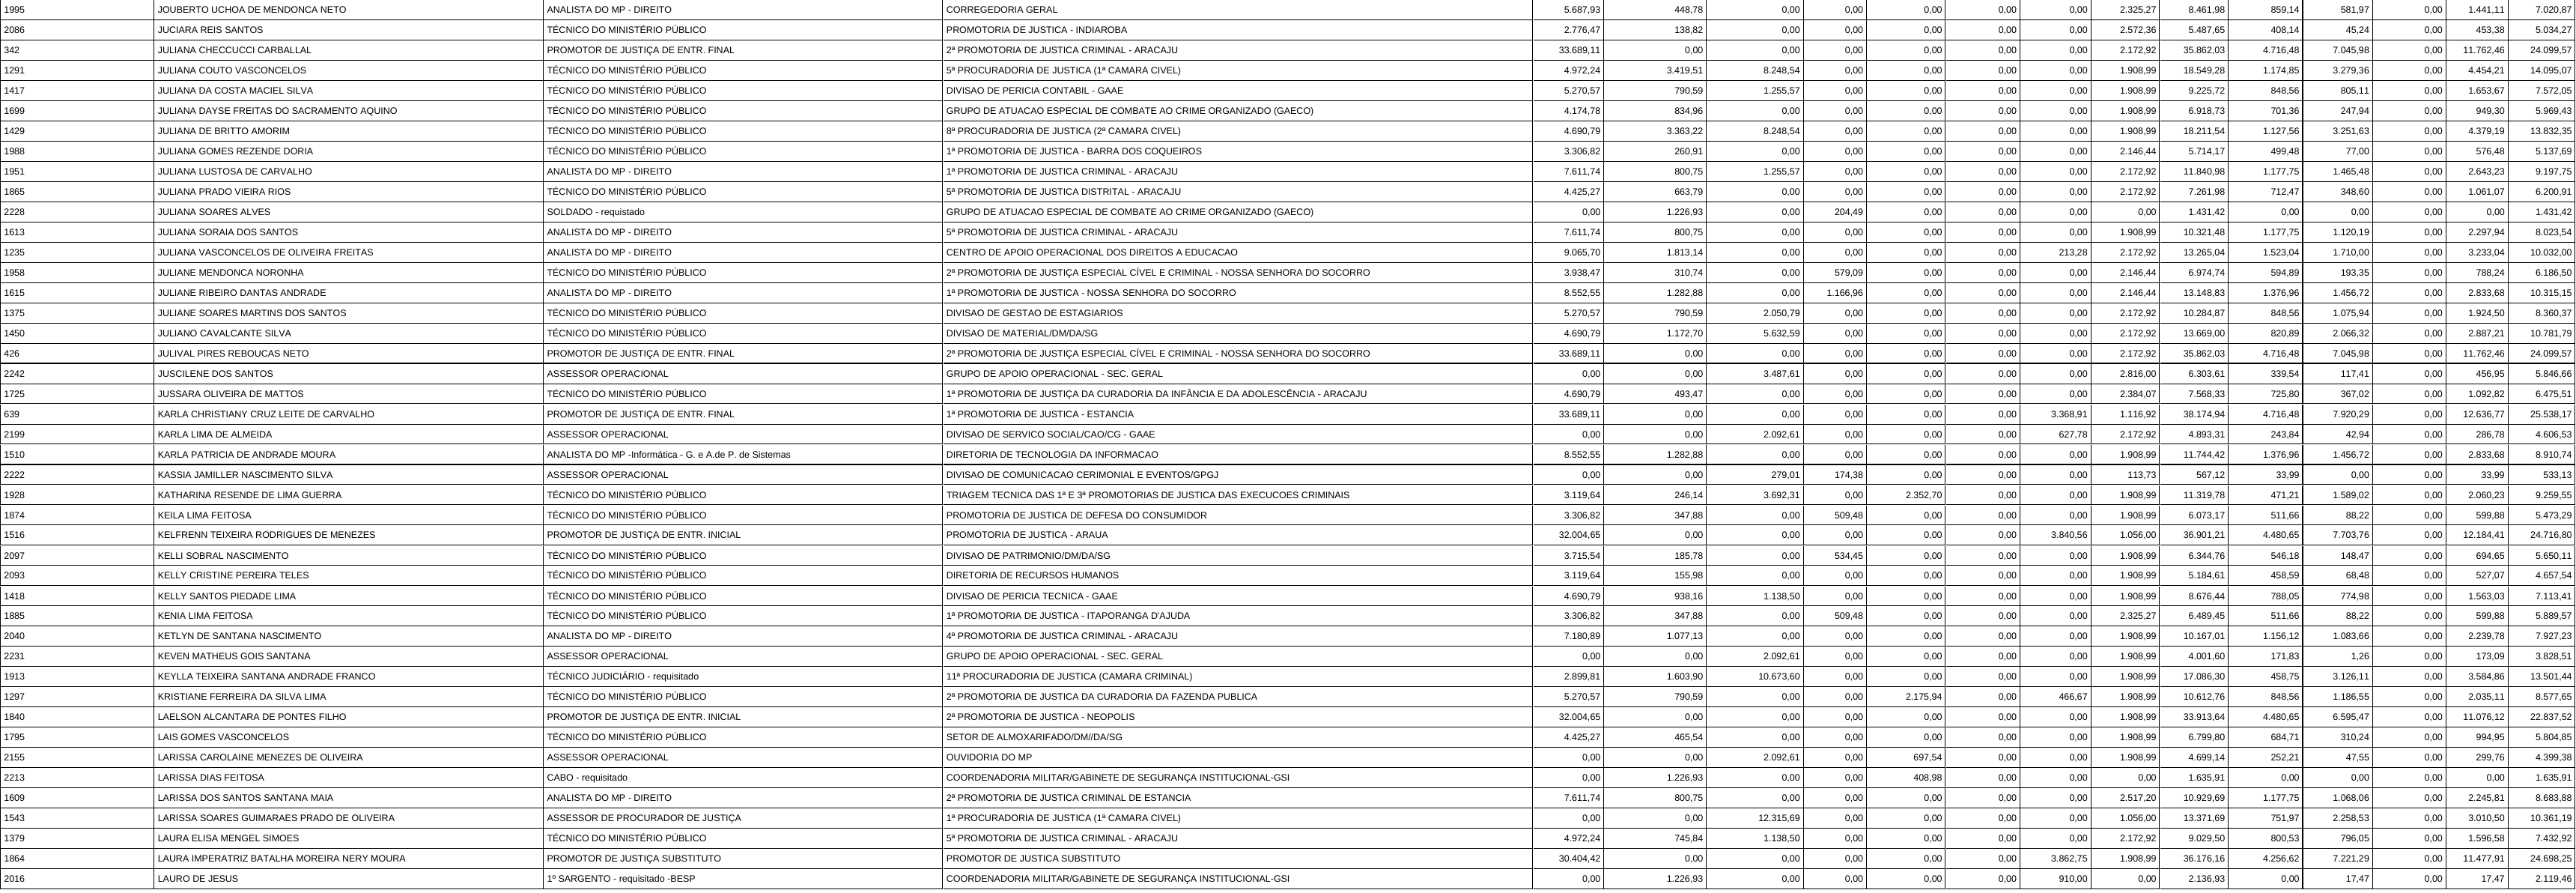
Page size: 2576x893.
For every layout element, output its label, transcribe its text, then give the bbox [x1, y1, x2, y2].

table_cell 4.972,24 [1534, 61, 1603, 80]
table_cell 3.306,82 [1534, 606, 1603, 626]
table_cell 35.862,03 [2160, 344, 2228, 363]
table_cell LARISSA CAROLAINE MENEZES DE OLIVEIRA [154, 748, 543, 767]
table_cell KRISTIANE FERREIRA DA SILVA LIMA [154, 687, 543, 706]
table_cell 0,00 [2020, 263, 2091, 282]
table_cell 0,00 [2020, 465, 2091, 484]
table_cell DIVISAO DE SERVICO SOCIAL/CAO/CG - GAAE [944, 425, 1532, 444]
table_cell 5.632,59 [1707, 324, 1803, 343]
table_cell 36.176,16 [2160, 849, 2228, 868]
table_cell COORDENADORIA MILITAR/GABINETE DE SEGURANÇA INSTITUCIONAL-GSI [944, 869, 1532, 889]
table_cell KELLY CRISTINE PEREIRA TELES [154, 566, 543, 585]
table_cell 1988 [1, 142, 154, 161]
table_cell 0,00 [2373, 587, 2446, 605]
table_cell JULIANA PRADO VIEIRA RIOS [154, 182, 543, 202]
table_cell 3.279,36 [2303, 61, 2372, 80]
table_cell 0,00 [2373, 485, 2446, 504]
table_cell 0,00 [2020, 485, 2091, 504]
table_header CORREGEDORIA GERAL [944, 0, 1532, 19]
table_cell PROMOTOR DE JUSTIÇA DE ENTR. INICIAL [544, 707, 942, 727]
table_cell 0,00 [1804, 587, 1866, 605]
table_cell 348,60 [2303, 182, 2372, 202]
table_cell 14.095,07 [2509, 61, 2575, 80]
table_cell 1291 [1, 61, 154, 80]
table_cell 0,00 [2020, 566, 2091, 585]
table_cell PROMOTOR DE JUSTIÇA DE ENTR. FINAL [544, 344, 942, 363]
table_cell 9.197,75 [2509, 162, 2575, 181]
table_cell 1864 [1, 849, 154, 868]
table_cell 0,00 [2373, 283, 2446, 303]
table_cell 0,00 [1946, 606, 2020, 626]
table_cell 493,47 [1604, 384, 1706, 403]
table_cell 7.113,41 [2509, 587, 2575, 605]
table_cell 0,00 [1804, 788, 1866, 808]
table_cell 1.908,99 [2092, 546, 2159, 565]
table_cell LARISSA DIAS FEITOSA [154, 768, 543, 787]
table_cell 1.186,55 [2303, 687, 2372, 706]
table_cell 0,00 [2373, 707, 2446, 727]
table_cell 0,00 [1946, 748, 2020, 767]
table_cell 0,00 [1804, 182, 1866, 202]
table_cell 1615 [1, 283, 154, 303]
table_cell DIRETORIA DE RECURSOS HUMANOS [944, 566, 1532, 585]
table_cell KARLA LIMA DE ALMEIDA [154, 425, 543, 444]
table_cell 0,00 [1867, 667, 1945, 686]
table_cell 2.887,21 [2446, 324, 2508, 343]
table_cell 2.066,32 [2303, 324, 2372, 343]
table_cell 0,00 [1804, 647, 1866, 666]
table_cell 1516 [1, 525, 154, 545]
table_cell 11.762,46 [2446, 344, 2508, 363]
table_cell GRUPO DE ATUACAO ESPECIAL DE COMBATE AO CRIME ORGANIZADO (GAECO) [944, 202, 1532, 222]
table_cell 25.538,17 [2509, 405, 2575, 424]
table_cell JULIANA VASCONCELOS DE OLIVEIRA FREITAS [154, 243, 543, 262]
table_cell 0,00 [2020, 808, 2091, 828]
table_cell 701,36 [2229, 101, 2302, 121]
table_cell 0,00 [1707, 445, 1803, 464]
table_cell 3.119,64 [1534, 485, 1603, 504]
table_cell 2.776,47 [1534, 20, 1603, 40]
table_cell 0,00 [1534, 465, 1603, 484]
table_cell 0,00 [1707, 606, 1803, 626]
table_cell 30.404,42 [1534, 849, 1603, 868]
table_cell 745,84 [1604, 829, 1706, 848]
table_cell 0,00 [1804, 808, 1866, 828]
table_cell 663,79 [1604, 182, 1706, 202]
table_cell 3.692,31 [1707, 485, 1803, 504]
table_cell 0,00 [2020, 707, 2091, 727]
table_cell 1.908,99 [2092, 445, 2159, 464]
table_cell 5.889,57 [2509, 606, 2575, 626]
table_cell 13.501,44 [2509, 667, 2575, 686]
table_cell 0,00 [1946, 626, 2020, 646]
table_cell 2.833,68 [2446, 283, 2508, 303]
table_cell 567,12 [2160, 465, 2228, 484]
table_cell 0,00 [1804, 324, 1866, 343]
table_cell 0,00 [1534, 808, 1603, 828]
table_cell 1.376,96 [2229, 445, 2302, 464]
table_cell 4.893,31 [2160, 425, 2228, 444]
table_cell 3.010,50 [2446, 808, 2508, 828]
table_cell 627,78 [2020, 425, 2091, 444]
table_cell 2ª PROMOTORIA DE JUSTIÇA ESPECIAL CÍVEL E CRIMINAL - NOSSA SENHORA DO SOCORRO [944, 344, 1532, 363]
table_cell TÉCNICO DO MINISTÉRIO PÚBLICO [544, 384, 942, 403]
table_cell 0,00 [2020, 606, 2091, 626]
table_cell 7.572,05 [2509, 81, 2575, 100]
table_cell TÉCNICO DO MINISTÉRIO PÚBLICO [544, 546, 942, 565]
table_cell 1.523,04 [2229, 243, 2302, 262]
table_cell 347,88 [1604, 606, 1706, 626]
table_cell 77,00 [2303, 142, 2372, 161]
table_cell 800,75 [1604, 162, 1706, 181]
table_cell 3.119,64 [1534, 566, 1603, 585]
table_header 0,00 [1804, 0, 1866, 19]
table_cell 2228 [1, 202, 154, 222]
table_cell 546,18 [2229, 546, 2302, 565]
table_cell 0,00 [1946, 506, 2020, 524]
table_cell 0,00 [1707, 202, 1803, 222]
table_cell 5.270,57 [1534, 81, 1603, 100]
table_cell 3.487,61 [1707, 364, 1803, 384]
table_cell JUCIARA REIS SANTOS [154, 20, 543, 40]
table_cell 33,99 [2229, 465, 2302, 484]
table_cell 1.056,00 [2092, 808, 2159, 828]
table_cell 13.265,04 [2160, 243, 2228, 262]
table_cell 0,00 [1804, 162, 1866, 181]
table_cell 0,00 [1534, 647, 1603, 666]
table_cell 1.465,48 [2303, 162, 2372, 181]
table_header 0,00 [2373, 0, 2446, 19]
table_cell 0,00 [1707, 687, 1803, 706]
table_cell 9.225,72 [2160, 81, 2228, 100]
table_cell 0,00 [1707, 40, 1803, 60]
table_cell 0,00 [1946, 344, 2020, 363]
table_cell 0,00 [1867, 849, 1945, 868]
table_cell 32.004,65 [1534, 525, 1603, 545]
table_cell 0,00 [1707, 727, 1803, 747]
table_cell JULIANA SORAIA DOS SANTOS [154, 223, 543, 242]
table_cell 33,99 [2446, 465, 2508, 484]
table_cell 0,00 [1804, 384, 1866, 403]
table_cell 456,95 [2446, 364, 2508, 384]
table_cell 2199 [1, 425, 154, 444]
table_cell ASSESSOR OPERACIONAL [544, 425, 942, 444]
table_header 1995 [1, 0, 154, 19]
table_cell 1.226,93 [1604, 869, 1706, 889]
table_cell 4.480,65 [2229, 525, 2302, 545]
table_cell 2.035,11 [2446, 687, 2508, 706]
table_header 448,78 [1604, 0, 1706, 19]
table_cell 8.910,74 [2509, 445, 2575, 464]
table_cell 0,00 [1946, 283, 2020, 303]
table_cell 10.781,79 [2509, 324, 2575, 343]
table_cell 820,89 [2229, 324, 2302, 343]
table_cell 0,00 [1604, 40, 1706, 60]
table_cell 0,00 [2373, 546, 2446, 565]
table_cell 3.251,63 [2303, 121, 2372, 141]
table_cell 0,00 [2373, 81, 2446, 100]
table_cell ANALISTA DO MP - DIREITO [544, 626, 942, 646]
table_cell 0,00 [2373, 101, 2446, 121]
table_cell 511,66 [2229, 606, 2302, 626]
table_cell 2.146,44 [2092, 142, 2159, 161]
table_cell 0,00 [1867, 546, 1945, 565]
table_cell 2.172,92 [2092, 182, 2159, 202]
table_cell 1ª PROMOTORIA DE JUSTICA CRIMINAL - ARACAJU [944, 162, 1532, 181]
table_cell 2ª PROMOTORIA DE JUSTICA DA CURADORIA DA FAZENDA PUBLICA [944, 687, 1532, 706]
table_cell 2.146,44 [2092, 283, 2159, 303]
table_cell 0,00 [1867, 364, 1945, 384]
table_cell 4.454,21 [2446, 61, 2508, 80]
table_header 0,00 [1946, 0, 2020, 19]
table_cell 2222 [1, 465, 154, 484]
table_cell 1235 [1, 243, 154, 262]
table_cell 1.908,99 [2092, 707, 2159, 727]
table_cell 3.584,86 [2446, 667, 2508, 686]
table_cell 4.699,14 [2160, 748, 2228, 767]
table_cell 1.813,14 [1604, 243, 1706, 262]
table_cell 4.379,19 [2446, 121, 2508, 141]
table_cell 0,00 [1604, 707, 1706, 727]
table_cell 10.361,19 [2509, 808, 2575, 828]
table_cell 639 [1, 405, 154, 424]
table_cell 1699 [1, 101, 154, 121]
table_cell 6.799,80 [2160, 727, 2228, 747]
table_cell 1.603,90 [1604, 667, 1706, 686]
table_cell 5.270,57 [1534, 303, 1603, 323]
table_cell 1.282,88 [1604, 445, 1706, 464]
table_cell 246,14 [1604, 485, 1706, 504]
table_cell 0,00 [1707, 283, 1803, 303]
table_cell 0,00 [1867, 162, 1945, 181]
table_cell 7.180,89 [1534, 626, 1603, 646]
table_cell 834,96 [1604, 101, 1706, 121]
table_cell 2.172,92 [2092, 162, 2159, 181]
table_cell 13.832,35 [2509, 121, 2575, 141]
table_cell 0,00 [1946, 142, 2020, 161]
table_cell 0,00 [2020, 748, 2091, 767]
table_cell 0,00 [2020, 121, 2091, 141]
table_cell 3.419,51 [1604, 61, 1706, 80]
table_cell 33.689,11 [1534, 40, 1603, 60]
table_header 0,00 [1707, 0, 1803, 19]
table_cell 0,00 [2373, 768, 2446, 787]
table_cell 0,00 [1946, 40, 2020, 60]
table_cell 0,00 [2373, 606, 2446, 626]
table_cell 0,00 [2020, 364, 2091, 384]
table_cell 33.689,11 [1534, 344, 1603, 363]
table_cell 805,11 [2303, 81, 2372, 100]
table_cell TÉCNICO DO MINISTÉRIO PÚBLICO [544, 182, 942, 202]
table_cell 2231 [1, 647, 154, 666]
table_header 0,00 [2020, 0, 2091, 19]
table_cell 0,00 [1604, 364, 1706, 384]
table_cell 2086 [1, 20, 154, 40]
table_cell 2.517,20 [2092, 788, 2159, 808]
table_cell 0,00 [1867, 525, 1945, 545]
table_cell ASSESSOR OPERACIONAL [544, 647, 942, 666]
table_cell 0,00 [1804, 525, 1866, 545]
table_cell 0,00 [2373, 243, 2446, 262]
table_cell 0,00 [1867, 61, 1945, 80]
table_cell 0,00 [1946, 263, 2020, 282]
table_cell ASSESSOR OPERACIONAL [544, 748, 942, 767]
table_cell 0,00 [1707, 20, 1803, 40]
table_cell 0,00 [1867, 445, 1945, 464]
table_cell JULIANA LUSTOSA DE CARVALHO [154, 162, 543, 181]
table_cell 88,22 [2303, 506, 2372, 524]
table_cell 0,00 [2020, 768, 2091, 787]
table_cell 10.032,00 [2509, 243, 2575, 262]
table_cell 0,00 [1707, 344, 1803, 363]
table_cell 6.974,74 [2160, 263, 2228, 282]
table_cell 0,00 [1804, 566, 1866, 585]
table_cell 2016 [1, 869, 154, 889]
table_cell KEYLLA TEIXEIRA SANTANA ANDRADE FRANCO [154, 667, 543, 686]
table_cell TÉCNICO DO MINISTÉRIO PÚBLICO [544, 727, 942, 747]
table_cell 171,83 [2229, 647, 2302, 666]
table_cell 1.908,99 [2092, 566, 2159, 585]
table_cell 3.715,54 [1534, 546, 1603, 565]
table_cell ANALISTA DO MP - DIREITO [544, 243, 942, 262]
table_cell 2.172,92 [2092, 324, 2159, 343]
table_cell 848,56 [2229, 303, 2302, 323]
table_cell 0,00 [1867, 808, 1945, 828]
table_cell 286,78 [2446, 425, 2508, 444]
table_cell TÉCNICO DO MINISTÉRIO PÚBLICO [544, 81, 942, 100]
table_cell 0,00 [1946, 849, 2020, 868]
table_cell 24.716,80 [2509, 525, 2575, 545]
table_cell 10.284,87 [2160, 303, 2228, 323]
table_cell 0,00 [1804, 485, 1866, 504]
table_cell 0,00 [1604, 808, 1706, 828]
table_cell 2.172,92 [2092, 425, 2159, 444]
table_cell 0,00 [1804, 768, 1866, 787]
table_cell 0,00 [1867, 182, 1945, 202]
table_cell TÉCNICO DO MINISTÉRIO PÚBLICO [544, 687, 942, 706]
table_cell 0,00 [1804, 121, 1866, 141]
table_cell 790,59 [1604, 303, 1706, 323]
table_cell 790,59 [1604, 81, 1706, 100]
table_header ANALISTA DO MP - DIREITO [544, 0, 942, 19]
table_cell 0,00 [1867, 727, 1945, 747]
table_cell 1.431,42 [2160, 202, 2228, 222]
table_cell 1.156,12 [2229, 626, 2302, 646]
table_cell PROMOTOR DE JUSTIÇA DE ENTR. INICIAL [544, 525, 942, 545]
table_cell 3.126,11 [2303, 667, 2372, 686]
table_cell 1.255,57 [1707, 162, 1803, 181]
table_cell 694,65 [2446, 546, 2508, 565]
table_cell 0,00 [2020, 40, 2091, 60]
table_cell 1ª PROMOTORIA DE JUSTIÇA DA CURADORIA DA INFÂNCIA E DA ADOLESCÊNCIA - ARACAJU [944, 384, 1532, 403]
table_cell 0,00 [1946, 869, 2020, 889]
table_cell 5ª PROCURADORIA DE JUSTICA (1ª CAMARA CIVEL) [944, 61, 1532, 80]
table_cell 7.611,74 [1534, 788, 1603, 808]
table_cell 3.306,82 [1534, 506, 1603, 524]
table_cell 0,00 [2092, 202, 2159, 222]
table_cell 0,00 [1804, 626, 1866, 646]
table_cell 17.086,30 [2160, 667, 2228, 686]
table_cell TÉCNICO DO MINISTÉRIO PÚBLICO [544, 303, 942, 323]
table_cell 1.635,91 [2160, 768, 2228, 787]
table_cell 2ª PROMOTORIA DE JUSTICA CRIMINAL DE ESTANCIA [944, 788, 1532, 808]
table_cell 1865 [1, 182, 154, 202]
table_cell 2.092,61 [1707, 425, 1803, 444]
table_cell 0,00 [1946, 61, 2020, 80]
table_cell 7.045,98 [2303, 40, 2372, 60]
table_cell 1.908,99 [2092, 849, 2159, 868]
table_cell KARLA CHRISTIANY CRUZ LEITE DE CARVALHO [154, 405, 543, 424]
table_cell 0,00 [2020, 546, 2091, 565]
table_cell 0,00 [1604, 647, 1706, 666]
table_cell 0,00 [1946, 101, 2020, 121]
table_cell 0,00 [1946, 727, 2020, 747]
table_cell 9.065,70 [1534, 243, 1603, 262]
table_cell 0,00 [2373, 465, 2446, 484]
table_cell 0,00 [1804, 849, 1866, 868]
table_cell 0,00 [1946, 687, 2020, 706]
table_cell JULIANE RIBEIRO DANTAS ANDRADE [154, 283, 543, 303]
table_cell 1.908,99 [2092, 587, 2159, 605]
table_cell 1º SARGENTO - requisitado -BESP [544, 869, 942, 889]
table_cell 0,00 [1946, 182, 2020, 202]
table_cell 0,00 [1946, 647, 2020, 666]
table_cell 4.690,79 [1534, 121, 1603, 141]
table_cell 2.325,27 [2092, 606, 2159, 626]
table_cell DIVISAO DE PERICIA CONTABIL - GAAE [944, 81, 1532, 100]
table_cell TÉCNICO DO MINISTÉRIO PÚBLICO [544, 587, 942, 605]
table_cell JUSCILENE DOS SANTOS [154, 364, 543, 384]
table_cell 0,00 [1804, 40, 1866, 60]
table_cell 0,00 [2373, 364, 2446, 384]
table_cell 1.174,85 [2229, 61, 2302, 80]
table_cell TRIAGEM TECNICA DAS 1ª E 3ª PROMOTORIAS DE JUSTICA DAS EXECUCOES CRIMINAIS [944, 485, 1532, 504]
table_cell JULIANA DAYSE FREITAS DO SACRAMENTO AQUINO [154, 101, 543, 121]
table_cell 1.589,02 [2303, 485, 2372, 504]
table_cell PROMOTOR DE JUSTIÇA SUBSTITUTO [544, 849, 942, 868]
table_cell 36.901,21 [2160, 525, 2228, 545]
table_cell 7.432,92 [2509, 829, 2575, 848]
table_cell 193,35 [2303, 263, 2372, 282]
table_cell 10.321,48 [2160, 223, 2228, 242]
table_cell GRUPO DE APOIO OPERACIONAL - SEC. GERAL [944, 647, 1532, 666]
table_cell 1.908,99 [2092, 506, 2159, 524]
table_cell 0,00 [1867, 788, 1945, 808]
table_cell PROMOTORIA DE JUSTICA - INDIAROBA [944, 20, 1532, 40]
table_cell 533,13 [2509, 465, 2575, 484]
table_cell 0,00 [1707, 243, 1803, 262]
table_cell 1.635,91 [2509, 768, 2575, 787]
table_cell DIVISAO DE COMUNICACAO CERIMONIAL E EVENTOS/GPGJ [944, 465, 1532, 484]
table_cell 1510 [1, 445, 154, 464]
table_cell DIVISAO DE PATRIMONIO/DM/DA/SG [944, 546, 1532, 565]
table_cell 1.908,99 [2092, 647, 2159, 666]
table_cell 465,54 [1604, 727, 1706, 747]
table_cell 1375 [1, 303, 154, 323]
table_cell 2242 [1, 364, 154, 384]
table_cell 0,00 [1946, 20, 2020, 40]
table_cell 910,00 [2020, 869, 2091, 889]
table_header 0,00 [1867, 0, 1945, 19]
table_cell JULIANA GOMES REZENDE DORIA [154, 142, 543, 161]
table_cell 426 [1, 344, 154, 363]
table_cell 408,14 [2229, 20, 2302, 40]
table_cell 310,24 [2303, 727, 2372, 747]
table_cell COORDENADORIA MILITAR/GABINETE DE SEGURANÇA INSTITUCIONAL-GSI [944, 768, 1532, 787]
table_cell 0,00 [1707, 525, 1803, 545]
table_cell 4.001,60 [2160, 647, 2228, 666]
table_cell 17,47 [2446, 869, 2508, 889]
table_cell 0,00 [2020, 202, 2091, 222]
table_cell 0,00 [2020, 142, 2091, 161]
table_cell 0,00 [1946, 162, 2020, 181]
table_cell 0,00 [1946, 303, 2020, 323]
table_cell 0,00 [2020, 223, 2091, 242]
table_cell 68,48 [2303, 566, 2372, 585]
table_cell 8.248,54 [1707, 61, 1803, 80]
table_cell 0,00 [1804, 303, 1866, 323]
table_cell 2ª PROMOTORIA DE JUSTICA CRIMINAL - ARACAJU [944, 40, 1532, 60]
table_cell 1.376,96 [2229, 283, 2302, 303]
table_cell 0,00 [1867, 283, 1945, 303]
table_cell 2.060,23 [2446, 485, 2508, 504]
table_cell KELLY SANTOS PIEDADE LIMA [154, 587, 543, 605]
table_cell 788,24 [2446, 263, 2508, 282]
table_cell 0,00 [1946, 202, 2020, 222]
table_cell 1.431,42 [2509, 202, 2575, 222]
table_cell 0,00 [2229, 768, 2302, 787]
table_cell 2.175,94 [1867, 687, 1945, 706]
table_cell 800,75 [1604, 788, 1706, 808]
table_cell 1.092,82 [2446, 384, 2508, 403]
table_cell 6.186,50 [2509, 263, 2575, 282]
table_cell 7.261,98 [2160, 182, 2228, 202]
table_cell PROMOTOR DE JUSTICA SUBSTITUTO [944, 849, 1532, 868]
table_cell KEILA LIMA FEITOSA [154, 506, 543, 524]
table_cell 1.255,57 [1707, 81, 1803, 100]
table_cell 1.908,99 [2092, 727, 2159, 747]
table_cell 260,91 [1604, 142, 1706, 161]
table_cell 1.120,19 [2303, 223, 2372, 242]
table_header JOUBERTO UCHOA DE MENDONCA NETO [154, 0, 543, 19]
table_cell TÉCNICO DO MINISTÉRIO PÚBLICO [544, 20, 942, 40]
table_cell 1417 [1, 81, 154, 100]
table_cell 252,21 [2229, 748, 2302, 767]
table_cell 0,00 [2373, 344, 2446, 363]
table_cell PROMOTOR DE JUSTIÇA DE ENTR. FINAL [544, 40, 942, 60]
table_cell 11.762,46 [2446, 40, 2508, 60]
table_cell DIRETORIA DE TECNOLOGIA DA INFORMACAO [944, 445, 1532, 464]
table_cell 0,00 [2229, 202, 2302, 222]
table_cell 117,41 [2303, 364, 2372, 384]
table_cell 774,98 [2303, 587, 2372, 605]
table_cell 0,00 [1534, 425, 1603, 444]
table_cell 0,00 [2303, 465, 2372, 484]
table_cell 1928 [1, 485, 154, 504]
table_cell 1450 [1, 324, 154, 343]
table_cell 0,00 [1867, 707, 1945, 727]
table_cell 1ª PROMOTORIA DE JUSTICA - BARRA DOS COQUEIROS [944, 142, 1532, 161]
table_cell 0,00 [2373, 808, 2446, 828]
table_cell 1429 [1, 121, 154, 141]
table_cell 1297 [1, 687, 154, 706]
table_cell LAIS GOMES VASCONCELOS [154, 727, 543, 747]
table_cell 527,07 [2446, 566, 2508, 585]
table_cell 0,00 [1867, 223, 1945, 242]
table_cell TÉCNICO DO MINISTÉRIO PÚBLICO [544, 142, 942, 161]
table_cell 0,00 [1946, 667, 2020, 686]
table_cell 1958 [1, 263, 154, 282]
table_cell 7.703,76 [2303, 525, 2372, 545]
table_cell 2.146,44 [2092, 263, 2159, 282]
table_header 7.020,87 [2509, 0, 2575, 19]
table_header 1.441,11 [2446, 0, 2508, 19]
table_cell 0,00 [1946, 364, 2020, 384]
table_cell 0,00 [2373, 647, 2446, 666]
table_cell 2.092,61 [1707, 748, 1803, 767]
table_cell OUVIDORIA DO MP [944, 748, 1532, 767]
table_cell 1.068,06 [2303, 788, 2372, 808]
table_cell 0,00 [1946, 384, 2020, 403]
table_cell 0,00 [1707, 849, 1803, 868]
table_cell 0,00 [2020, 324, 2091, 343]
table_cell 1543 [1, 808, 154, 828]
table_cell 0,00 [2373, 40, 2446, 60]
table_cell 2213 [1, 768, 154, 787]
table_cell 0,00 [2020, 829, 2091, 848]
table_cell 0,00 [1867, 647, 1945, 666]
table_cell 1913 [1, 667, 154, 686]
table_cell JULIANA DE BRITTO AMORIM [154, 121, 543, 141]
table_cell ANALISTA DO MP - DIREITO [544, 162, 942, 181]
table_cell 0,00 [1604, 465, 1706, 484]
table_cell PROMOTORIA DE JUSTICA - ARAUA [944, 525, 1532, 545]
table_cell 0,00 [1946, 243, 2020, 262]
table_cell 113,73 [2092, 465, 2159, 484]
table_cell 0,00 [1804, 61, 1866, 80]
table_cell 6.595,47 [2303, 707, 2372, 727]
table_cell ANALISTA DO MP -Informática - G. e A.de P. de Sistemas [544, 445, 942, 464]
table_cell 1.908,99 [2092, 748, 2159, 767]
table_cell 1.127,56 [2229, 121, 2302, 141]
table_cell 0,00 [1804, 707, 1866, 727]
table_cell 367,02 [2303, 384, 2372, 403]
table_cell 0,00 [1946, 324, 2020, 343]
table_cell 4.425,27 [1534, 182, 1603, 202]
table_cell 0,00 [1707, 768, 1803, 787]
table_cell 0,00 [1604, 344, 1706, 363]
table_cell 0,00 [1804, 142, 1866, 161]
table_cell 0,00 [1946, 546, 2020, 565]
table_cell 5.473,29 [2509, 506, 2575, 524]
table_cell 0,00 [1867, 243, 1945, 262]
table_cell 0,00 [1804, 869, 1866, 889]
table_cell 45,24 [2303, 20, 2372, 40]
table_cell TÉCNICO DO MINISTÉRIO PÚBLICO [544, 324, 942, 343]
table_cell 4.716,48 [2229, 344, 2302, 363]
table_cell 509,48 [1804, 506, 1866, 524]
table_cell 0,00 [1707, 101, 1803, 121]
table_cell 10.612,76 [2160, 687, 2228, 706]
table_cell 0,00 [2020, 20, 2091, 40]
table_cell 1ª PROMOTORIA DE JUSTICA - ESTANCIA [944, 405, 1532, 424]
table_cell 1.056,00 [2092, 525, 2159, 545]
table_cell 0,00 [1804, 81, 1866, 100]
table_cell 0,00 [1946, 707, 2020, 727]
table_cell 0,00 [1946, 425, 2020, 444]
table_cell 2.384,07 [2092, 384, 2159, 403]
table_cell 8ª PROCURADORIA DE JUSTICA (2ª CAMARA CIVEL) [944, 121, 1532, 141]
table_cell TÉCNICO DO MINISTÉRIO PÚBLICO [544, 606, 942, 626]
table_cell 0,00 [2373, 162, 2446, 181]
table_cell 0,00 [2020, 626, 2091, 646]
table_cell 0,00 [1946, 405, 2020, 424]
table_cell 1.077,13 [1604, 626, 1706, 646]
table_cell 0,00 [1707, 788, 1803, 808]
table_cell KASSIA JAMILLER NASCIMENTO SILVA [154, 465, 543, 484]
table_cell 0,00 [2020, 587, 2091, 605]
table_cell 1.908,99 [2092, 667, 2159, 686]
table_cell 2.258,53 [2303, 808, 2372, 828]
table_cell 174,38 [1804, 465, 1866, 484]
table_cell 11.319,78 [2160, 485, 2228, 504]
table_cell 0,00 [1804, 243, 1866, 262]
table_cell TÉCNICO DO MINISTÉRIO PÚBLICO [544, 506, 942, 524]
table_cell 0,00 [1707, 546, 1803, 565]
table_cell 11.477,91 [2446, 849, 2508, 868]
table_cell 4ª PROMOTORIA DE JUSTICA CRIMINAL - ARACAJU [944, 626, 1532, 646]
table_cell ANALISTA DO MP - DIREITO [544, 788, 942, 808]
table_cell 4.972,24 [1534, 829, 1603, 848]
table_cell 6.200,91 [2509, 182, 2575, 202]
table_cell 1.908,99 [2092, 101, 2159, 121]
table_cell 0,00 [2092, 869, 2159, 889]
table_cell 949,30 [2446, 101, 2508, 121]
table_cell 0,00 [1604, 748, 1706, 767]
table_cell KEVEN MATHEUS GOIS SANTANA [154, 647, 543, 666]
table_cell 0,00 [1946, 768, 2020, 787]
table_cell 5ª PROMOTORIA DE JUSTICA DISTRITAL - ARACAJU [944, 182, 1532, 202]
table_cell 2.172,92 [2092, 303, 2159, 323]
table_cell 0,00 [2373, 849, 2446, 868]
table_cell 11ª PROCURADORIA DE JUSTICA (CAMARA CRIMINAL) [944, 667, 1532, 686]
table_cell 8.676,44 [2160, 587, 2228, 605]
table_header 859,14 [2229, 0, 2302, 19]
table_cell 1,26 [2303, 647, 2372, 666]
table_cell 2155 [1, 748, 154, 767]
table_cell 1ª PROMOTORIA DE JUSTICA - NOSSA SENHORA DO SOCORRO [944, 283, 1532, 303]
table_cell 0,00 [2020, 303, 2091, 323]
table_cell 1ª PROMOTORIA DE JUSTICA - ITAPORANGA D'AJUDA [944, 606, 1532, 626]
table_cell 0,00 [1867, 869, 1945, 889]
table_cell LARISSA DOS SANTOS SANTANA MAIA [154, 788, 543, 808]
table_cell 5.714,17 [2160, 142, 2228, 161]
table_cell 0,00 [2373, 506, 2446, 524]
table_cell 576,48 [2446, 142, 2508, 161]
table_cell 3.828,51 [2509, 647, 2575, 666]
table_cell 800,75 [1604, 223, 1706, 242]
table_cell 35.862,03 [2160, 40, 2228, 60]
table_cell ASSESSOR OPERACIONAL [544, 364, 942, 384]
table_cell 2.239,78 [2446, 626, 2508, 646]
table_cell 0,00 [2373, 20, 2446, 40]
table_cell 1.226,93 [1604, 768, 1706, 787]
table_cell 7.221,29 [2303, 849, 2372, 868]
table_header 2.325,27 [2092, 0, 2159, 19]
table_cell 1.177,75 [2229, 223, 2302, 242]
table_cell 1.226,93 [1604, 202, 1706, 222]
table_cell 33.913,64 [2160, 707, 2228, 727]
table_cell 342 [1, 40, 154, 60]
table_cell 3.306,82 [1534, 142, 1603, 161]
table_cell LAURO DE JESUS [154, 869, 543, 889]
table_cell 4.657,54 [2509, 566, 2575, 585]
table_cell 1885 [1, 606, 154, 626]
table_cell 0,00 [2373, 324, 2446, 343]
table_cell 1.710,00 [2303, 243, 2372, 262]
table_cell 0,00 [1604, 849, 1706, 868]
table_cell 0,00 [2092, 768, 2159, 787]
table_cell 0,00 [1804, 405, 1866, 424]
table_cell 684,71 [2229, 727, 2302, 747]
table_cell 499,48 [2229, 142, 2302, 161]
table_cell 2.172,92 [2092, 344, 2159, 363]
table_cell 0,00 [2373, 384, 2446, 403]
table_cell 0,00 [2020, 283, 2091, 303]
table_cell GRUPO DE ATUACAO ESPECIAL DE COMBATE AO CRIME ORGANIZADO (GAECO) [944, 101, 1532, 121]
table_cell 4.690,79 [1534, 384, 1603, 403]
table_cell 0,00 [2020, 445, 2091, 464]
table_cell 1.138,50 [1707, 587, 1803, 605]
table_cell 712,47 [2229, 182, 2302, 202]
table_cell 0,00 [2020, 162, 2091, 181]
table_cell 9.259,55 [2509, 485, 2575, 504]
table_cell 751,97 [2229, 808, 2302, 828]
table_cell 471,21 [2229, 485, 2302, 504]
table_cell 279,01 [1707, 465, 1803, 484]
table_cell 0,00 [1707, 405, 1803, 424]
table_cell 2.172,92 [2092, 829, 2159, 848]
table_cell 8.023,54 [2509, 223, 2575, 242]
table_cell 0,00 [1946, 587, 2020, 605]
table_cell 0,00 [1804, 667, 1866, 686]
table_cell TÉCNICO DO MINISTÉRIO PÚBLICO [544, 485, 942, 504]
table_cell 1609 [1, 788, 154, 808]
table_cell LAELSON ALCANTARA DE PONTES FILHO [154, 707, 543, 727]
table_cell 2.572,36 [2092, 20, 2159, 40]
table_cell CENTRO DE APOIO OPERACIONAL DOS DIREITOS A EDUCACAO [944, 243, 1532, 262]
table_cell 0,00 [1946, 223, 2020, 242]
table_cell 2097 [1, 546, 154, 565]
table_cell 0,00 [1604, 425, 1706, 444]
table_cell 0,00 [2373, 667, 2446, 686]
table_cell 0,00 [2373, 142, 2446, 161]
table_cell ASSESSOR DE PROCURADOR DE JUSTIÇA [544, 808, 942, 828]
table_cell 3.233,04 [2446, 243, 2508, 262]
table_cell 2.172,92 [2092, 243, 2159, 262]
table_cell 3.363,22 [1604, 121, 1706, 141]
table_cell 1.908,99 [2092, 223, 2159, 242]
table_cell 0,00 [2020, 61, 2091, 80]
table_cell 0,00 [1867, 40, 1945, 60]
table_cell 0,00 [2373, 445, 2446, 464]
table_cell 0,00 [2020, 384, 2091, 403]
table_cell 466,67 [2020, 687, 2091, 706]
table_cell 2.833,68 [2446, 445, 2508, 464]
table_cell 8.360,37 [2509, 303, 2575, 323]
table_cell 2.643,23 [2446, 162, 2508, 181]
table_cell 2.092,61 [1707, 647, 1803, 666]
table_cell 1418 [1, 587, 154, 605]
table_cell 0,00 [1867, 81, 1945, 100]
table_cell 1.908,99 [2092, 485, 2159, 504]
table_cell TÉCNICO DO MINISTÉRIO PÚBLICO [544, 61, 942, 80]
table_cell 848,56 [2229, 687, 2302, 706]
table_cell 10.167,01 [2160, 626, 2228, 646]
table_cell 0,00 [1946, 566, 2020, 585]
table_cell JULIANA COUTO VASCONCELOS [154, 61, 543, 80]
table_cell 0,00 [1867, 263, 1945, 282]
table_cell 2ª PROMOTORIA DE JUSTIÇA ESPECIAL CÍVEL E CRIMINAL - NOSSA SENHORA DO SOCORRO [944, 263, 1532, 282]
table_cell 0,00 [2373, 182, 2446, 202]
table_cell 2.816,00 [2092, 364, 2159, 384]
table_cell 204,49 [1804, 202, 1866, 222]
table_cell SETOR DE ALMOXARIFADO/DM//DA/SG [944, 727, 1532, 747]
table_cell TÉCNICO DO MINISTÉRIO PÚBLICO [544, 263, 942, 282]
table_cell KETLYN DE SANTANA NASCIMENTO [154, 626, 543, 646]
table_cell 5.034,27 [2509, 20, 2575, 40]
table_cell 38.174,94 [2160, 405, 2228, 424]
table_cell 0,00 [2446, 202, 2508, 222]
table_cell 18.211,54 [2160, 121, 2228, 141]
table_cell 0,00 [1707, 182, 1803, 202]
table_cell 247,94 [2303, 101, 2372, 121]
table_cell 299,76 [2446, 748, 2508, 767]
table_cell PROMOTORIA DE JUSTICA DE DEFESA DO CONSUMIDOR [944, 506, 1532, 524]
table_cell 0,00 [2373, 425, 2446, 444]
table_cell 1.075,94 [2303, 303, 2372, 323]
table_cell 0,00 [1604, 405, 1706, 424]
table_cell 0,00 [2373, 61, 2446, 80]
table_cell 5ª PROMOTORIA DE JUSTICA CRIMINAL - ARACAJU [944, 829, 1532, 848]
table_cell 0,00 [1867, 425, 1945, 444]
table_cell 0,00 [1867, 606, 1945, 626]
table_cell JUSSARA OLIVEIRA DE MATTOS [154, 384, 543, 403]
table_cell 0,00 [2373, 405, 2446, 424]
table_cell 6.918,73 [2160, 101, 2228, 121]
table_cell TÉCNICO DO MINISTÉRIO PÚBLICO [544, 829, 942, 848]
table_cell 0,00 [1804, 101, 1866, 121]
table_cell 11.076,12 [2446, 707, 2508, 727]
table_cell 0,00 [1804, 364, 1866, 384]
table_cell 0,00 [1946, 465, 2020, 484]
table_cell 0,00 [2373, 748, 2446, 767]
table_cell 0,00 [1946, 829, 2020, 848]
table_header 5.687,93 [1534, 0, 1603, 19]
table_cell 0,00 [2303, 768, 2372, 787]
table_cell 185,78 [1604, 546, 1706, 565]
table_cell 1.061,07 [2446, 182, 2508, 202]
table_cell 0,00 [2373, 566, 2446, 585]
table_cell 800,53 [2229, 829, 2302, 848]
table_cell 4.256,62 [2229, 849, 2302, 868]
table_cell 4.690,79 [1534, 587, 1603, 605]
table_cell 0,00 [1804, 223, 1866, 242]
table_cell 790,59 [1604, 687, 1706, 706]
table_cell 1.924,50 [2446, 303, 2508, 323]
table_cell 1.116,92 [2092, 405, 2159, 424]
table_cell 0,00 [2373, 525, 2446, 545]
table_cell 594,89 [2229, 263, 2302, 282]
table_cell 938,16 [1604, 587, 1706, 605]
table_cell 0,00 [1804, 425, 1866, 444]
table_cell 8.552,55 [1534, 445, 1603, 464]
table_cell 148,47 [2303, 546, 2372, 565]
table_cell 0,00 [2373, 727, 2446, 747]
table_cell 1.177,75 [2229, 162, 2302, 181]
table_cell 848,56 [2229, 81, 2302, 100]
table_cell 13.371,69 [2160, 808, 2228, 828]
table_cell 458,59 [2229, 566, 2302, 585]
table_cell 0,00 [1707, 223, 1803, 242]
table_cell 2040 [1, 626, 154, 646]
table_cell 0,00 [1867, 566, 1945, 585]
table_cell 2.119,46 [2509, 869, 2575, 889]
table_cell 0,00 [2020, 81, 2091, 100]
table_cell 1874 [1, 506, 154, 524]
table_cell 4.480,65 [2229, 707, 2302, 727]
table_cell 0,00 [1867, 829, 1945, 848]
table_cell JULIANA DA COSTA MACIEL SILVA [154, 81, 543, 100]
table_cell 10.673,60 [1707, 667, 1803, 686]
table_cell JULIANE MENDONCA NORONHA [154, 263, 543, 282]
table_cell 0,00 [1867, 202, 1945, 222]
table_cell 18.549,28 [2160, 61, 2228, 80]
table_cell TÉCNICO DO MINISTÉRIO PÚBLICO [544, 566, 942, 585]
table_cell 1379 [1, 829, 154, 848]
table_cell 453,38 [2446, 20, 2508, 40]
table_cell 0,00 [2373, 869, 2446, 889]
table_cell 2093 [1, 566, 154, 585]
table_cell 0,00 [1804, 344, 1866, 363]
table_cell 1.563,03 [2446, 587, 2508, 605]
table_cell 6.489,45 [2160, 606, 2228, 626]
table_cell 0,00 [2020, 101, 2091, 121]
table_cell 0,00 [2373, 829, 2446, 848]
table_cell 138,82 [1604, 20, 1706, 40]
table_cell 2.050,79 [1707, 303, 1803, 323]
table_cell 0,00 [2020, 788, 2091, 808]
table_cell 0,00 [1804, 20, 1866, 40]
table_cell 0,00 [1534, 768, 1603, 787]
table_cell DIVISAO DE GESTAO DE ESTAGIARIOS [944, 303, 1532, 323]
table_cell 4.425,27 [1534, 727, 1603, 747]
table_cell 2.352,70 [1867, 485, 1945, 504]
table_cell 12.636,77 [2446, 405, 2508, 424]
table_cell KARLA PATRICIA DE ANDRADE MOURA [154, 445, 543, 464]
table_cell 0,00 [1604, 525, 1706, 545]
table_cell 0,00 [1867, 303, 1945, 323]
table_cell 7.927,23 [2509, 626, 2575, 646]
table_cell 4.690,79 [1534, 324, 1603, 343]
table_cell 788,05 [2229, 587, 2302, 605]
table_cell 8.552,55 [1534, 283, 1603, 303]
table_cell 3.368,91 [2020, 405, 2091, 424]
table_cell 12.315,69 [1707, 808, 1803, 828]
table_cell 0,00 [1946, 81, 2020, 100]
table_cell 458,75 [2229, 667, 2302, 686]
table_cell 11.840,98 [2160, 162, 2228, 181]
table_cell 17,47 [2303, 869, 2372, 889]
table_cell 0,00 [1534, 748, 1603, 767]
table_cell 0,00 [1707, 566, 1803, 585]
table_cell 2.172,92 [2092, 40, 2159, 60]
table_cell 1.138,50 [1707, 829, 1803, 848]
table_cell 9.029,50 [2160, 829, 2228, 848]
table_cell 6.344,76 [2160, 546, 2228, 565]
table_cell 0,00 [1867, 142, 1945, 161]
table_cell 0,00 [2303, 202, 2372, 222]
table_cell 7.045,98 [2303, 344, 2372, 363]
table_cell ANALISTA DO MP - DIREITO [544, 283, 942, 303]
table_cell TÉCNICO DO MINISTÉRIO PÚBLICO [544, 121, 942, 141]
table_cell 0,00 [1867, 101, 1945, 121]
table_cell 0,00 [2020, 667, 2091, 686]
table_cell 1.908,99 [2092, 121, 2159, 141]
table_cell 6.303,61 [2160, 364, 2228, 384]
table_cell 1.596,58 [2446, 829, 2508, 848]
table_cell 3.862,75 [2020, 849, 2091, 868]
table_cell 1.653,67 [2446, 81, 2508, 100]
table_cell 0,00 [1867, 506, 1945, 524]
table_cell 5.137,69 [2509, 142, 2575, 161]
table_cell 0,00 [1804, 687, 1866, 706]
table_cell JULIANO CAVALCANTE SILVA [154, 324, 543, 343]
table_cell 5.804,85 [2509, 727, 2575, 747]
table_cell 1795 [1, 727, 154, 747]
table_cell 0,00 [2020, 506, 2091, 524]
table_cell ASSESSOR OPERACIONAL [544, 465, 942, 484]
table_cell 47,55 [2303, 748, 2372, 767]
table_cell 0,00 [1946, 525, 2020, 545]
table_cell 0,00 [2020, 727, 2091, 747]
table_cell SOLDADO - requistado [544, 202, 942, 222]
table_cell DIVISAO DE PERICIA TECNICA - GAAE [944, 587, 1532, 605]
table_cell 0,00 [2446, 768, 2508, 787]
table_cell JULIANA SOARES ALVES [154, 202, 543, 222]
table_cell JULIVAL PIRES REBOUCAS NETO [154, 344, 543, 363]
table_cell 5ª PROMOTORIA DE JUSTICA CRIMINAL - ARACAJU [944, 223, 1532, 242]
table_cell 0,00 [2373, 788, 2446, 808]
table_cell JULIANE SOARES MARTINS DOS SANTOS [154, 303, 543, 323]
table_cell 0,00 [1707, 142, 1803, 161]
table_cell 173,09 [2446, 647, 2508, 666]
table_cell 4.606,53 [2509, 425, 2575, 444]
table_cell TÉCNICO DO MINISTÉRIO PÚBLICO [544, 101, 942, 121]
table_cell 0,00 [1707, 626, 1803, 646]
table_cell 1840 [1, 707, 154, 727]
table_cell KENIA LIMA FEITOSA [154, 606, 543, 626]
table_cell 32.004,65 [1534, 707, 1603, 727]
table_cell 0,00 [1804, 445, 1866, 464]
table_cell 42,94 [2303, 425, 2372, 444]
table_cell 7.611,74 [1534, 223, 1603, 242]
table_cell 0,00 [2373, 687, 2446, 706]
table_cell 1.282,88 [1604, 283, 1706, 303]
table_cell 0,00 [2373, 121, 2446, 141]
table_cell 0,00 [1946, 445, 2020, 464]
table_cell PROMOTOR DE JUSTIÇA DE ENTR. FINAL [544, 405, 942, 424]
table_cell 1.166,96 [1804, 283, 1866, 303]
table_cell 599,88 [2446, 606, 2508, 626]
table_cell 0,00 [1707, 263, 1803, 282]
table_cell 1.908,99 [2092, 61, 2159, 80]
table_cell 511,66 [2229, 506, 2302, 524]
table_cell 697,54 [1867, 748, 1945, 767]
table_cell 796,05 [2303, 829, 2372, 848]
table_cell 24.099,57 [2509, 40, 2575, 60]
table_cell 5.270,57 [1534, 687, 1603, 706]
table_cell 6.073,17 [2160, 506, 2228, 524]
table_cell 33.689,11 [1534, 405, 1603, 424]
table_cell 0,00 [1946, 485, 2020, 504]
table_cell 339,54 [2229, 364, 2302, 384]
table_cell 0,00 [1707, 506, 1803, 524]
table_cell 0,00 [2373, 202, 2446, 222]
table_cell 509,48 [1804, 606, 1866, 626]
table_cell KELLI SOBRAL NASCIMENTO [154, 546, 543, 565]
table_cell 0,00 [2373, 223, 2446, 242]
table_cell 1.908,99 [2092, 626, 2159, 646]
table_cell 1.908,99 [2092, 81, 2159, 100]
table_cell 0,00 [1867, 587, 1945, 605]
table_cell 22.837,52 [2509, 707, 2575, 727]
table_cell 1.456,72 [2303, 283, 2372, 303]
table_cell 1.083,66 [2303, 626, 2372, 646]
table_cell 2.245,81 [2446, 788, 2508, 808]
table_cell 0,00 [1707, 707, 1803, 727]
table_cell 12.184,41 [2446, 525, 2508, 545]
table_cell 2.899,81 [1534, 667, 1603, 686]
table_cell 4.716,48 [2229, 405, 2302, 424]
table_cell 0,00 [1707, 869, 1803, 889]
table_cell 0,00 [1534, 364, 1603, 384]
table_cell 0,00 [2020, 182, 2091, 202]
table_cell 0,00 [1867, 121, 1945, 141]
table_cell 0,00 [1867, 20, 1945, 40]
table_cell CABO - requisitado [544, 768, 942, 787]
table_cell 1.456,72 [2303, 445, 2372, 464]
table_cell 347,88 [1604, 506, 1706, 524]
table_cell 2.136,93 [2160, 869, 2228, 889]
table_cell JULIANA CHECCUCCI CARBALLAL [154, 40, 543, 60]
table_cell 0,00 [1867, 405, 1945, 424]
table_cell 0,00 [1946, 788, 2020, 808]
table_cell 155,98 [1604, 566, 1706, 585]
table_cell LAURA ELISA MENGEL SIMOES [154, 829, 543, 848]
table_cell 2ª PROMOTORIA DE JUSTICA - NEOPOLIS [944, 707, 1532, 727]
table_cell 0,00 [1804, 748, 1866, 767]
table_cell 0,00 [2373, 303, 2446, 323]
table_cell 6.475,51 [2509, 384, 2575, 403]
table_cell 5.846,66 [2509, 364, 2575, 384]
table_cell 0,00 [1534, 202, 1603, 222]
table_cell 3.938,47 [1534, 263, 1603, 282]
table_cell TÉCNICO JUDICIÁRIO - requisitado [544, 667, 942, 686]
table_header 581,97 [2303, 0, 2372, 19]
table_cell 725,80 [2229, 384, 2302, 403]
table_cell 8.683,88 [2509, 788, 2575, 808]
table_cell 534,45 [1804, 546, 1866, 565]
table_cell 0,00 [2020, 647, 2091, 666]
table_cell LARISSA SOARES GUIMARAES PRADO DE OLIVEIRA [154, 808, 543, 828]
table_cell KELFRENN TEIXEIRA RODRIGUES DE MENEZES [154, 525, 543, 545]
table_cell 1.172,70 [1604, 324, 1706, 343]
table_cell 4.716,48 [2229, 40, 2302, 60]
table_cell 0,00 [1804, 829, 1866, 848]
table_cell 0,00 [1946, 121, 2020, 141]
table_cell 0,00 [2229, 869, 2302, 889]
table_cell 243,84 [2229, 425, 2302, 444]
table_cell 408,98 [1867, 768, 1945, 787]
table_cell 0,00 [1867, 626, 1945, 646]
table_cell 10.315,15 [2509, 283, 2575, 303]
table_cell 10.929,69 [2160, 788, 2228, 808]
table_cell 8.248,54 [1707, 121, 1803, 141]
table_cell 4.174,78 [1534, 101, 1603, 121]
table_cell 0,00 [2020, 344, 2091, 363]
table_cell 24.099,57 [2509, 344, 2575, 363]
table_cell 0,00 [2373, 626, 2446, 646]
table_cell 0,00 [1946, 808, 2020, 828]
table_cell GRUPO DE APOIO OPERACIONAL - SEC. GERAL [944, 364, 1532, 384]
table_cell ANALISTA DO MP - DIREITO [544, 223, 942, 242]
table_cell 1951 [1, 162, 154, 181]
table_cell 0,00 [1867, 465, 1945, 484]
table_cell 1.908,99 [2092, 687, 2159, 706]
table_cell 0,00 [1707, 384, 1803, 403]
table_cell DIVISAO DE MATERIAL/DM/DA/SG [944, 324, 1532, 343]
table_cell 7.920,29 [2303, 405, 2372, 424]
table_cell 5.184,61 [2160, 566, 2228, 585]
table_cell 213,28 [2020, 243, 2091, 262]
table_cell 5.487,65 [2160, 20, 2228, 40]
table_cell 1725 [1, 384, 154, 403]
table_cell 579,09 [1804, 263, 1866, 282]
table_header 8.461,98 [2160, 0, 2228, 19]
table_cell 24.698,25 [2509, 849, 2575, 868]
table_cell 4.399,38 [2509, 748, 2575, 767]
table_cell 1613 [1, 223, 154, 242]
table_cell 994,95 [2446, 727, 2508, 747]
table_cell 5.650,11 [2509, 546, 2575, 565]
table_cell 0,00 [1534, 869, 1603, 889]
table_cell 13.148,83 [2160, 283, 2228, 303]
table_cell 1ª PROCURADORIA DE JUSTICA (1ª CAMARA CIVEL) [944, 808, 1532, 828]
table_cell 3.840,56 [2020, 525, 2091, 545]
table_cell 599,88 [2446, 506, 2508, 524]
table_cell 310,74 [1604, 263, 1706, 282]
table_cell 8.577,65 [2509, 687, 2575, 706]
table_cell 2.297,94 [2446, 223, 2508, 242]
table_cell LAURA IMPERATRIZ BATALHA MOREIRA NERY MOURA [154, 849, 543, 868]
table_cell 13.669,00 [2160, 324, 2228, 343]
table_cell 5.969,43 [2509, 101, 2575, 121]
table_cell 0,00 [1867, 384, 1945, 403]
table_cell 0,00 [1867, 324, 1945, 343]
table_cell 7.611,74 [1534, 162, 1603, 181]
table_cell 7.568,33 [2160, 384, 2228, 403]
table_cell 88,22 [2303, 606, 2372, 626]
table_cell 0,00 [1804, 727, 1866, 747]
table_cell 1.177,75 [2229, 788, 2302, 808]
table_cell 0,00 [2373, 263, 2446, 282]
table_cell 0,00 [1867, 344, 1945, 363]
table_cell KATHARINA RESENDE DE LIMA GUERRA [154, 485, 543, 504]
table_cell 11.744,42 [2160, 445, 2228, 464]
